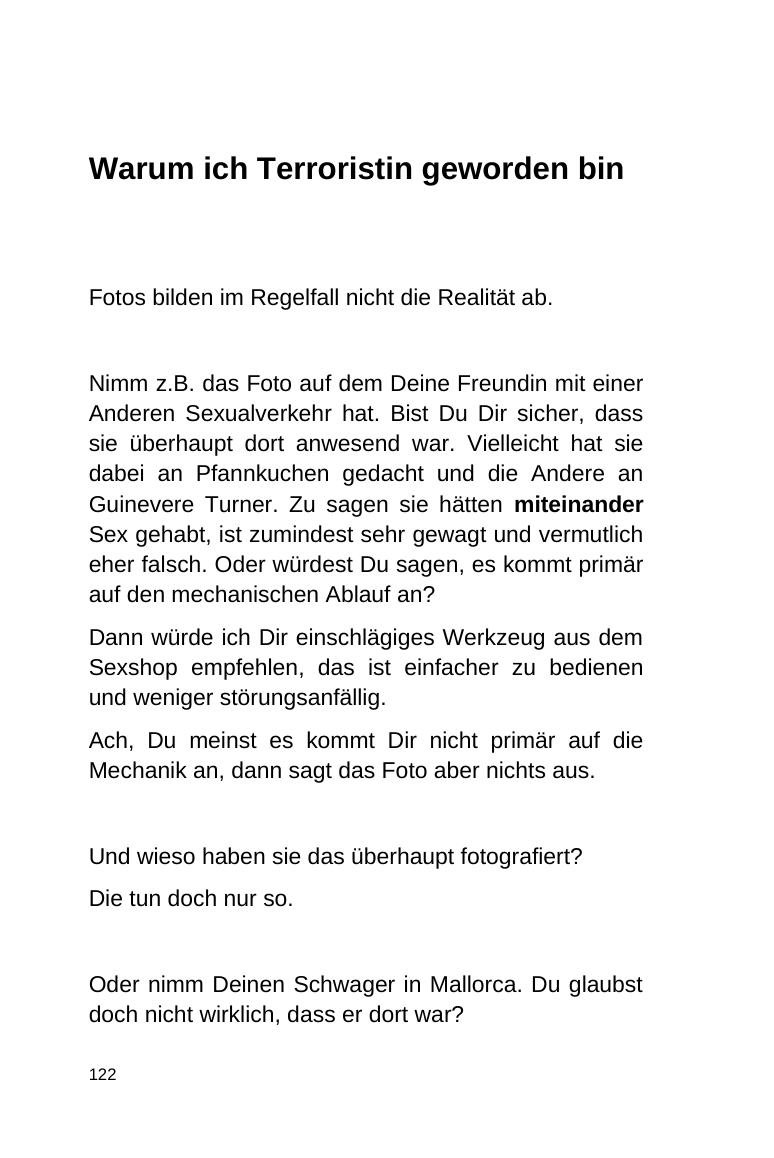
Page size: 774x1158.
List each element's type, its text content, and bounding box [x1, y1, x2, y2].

text Dann würde ich Dir einschlägiges Werkzeug aus dem Sexshop empfehlen, das ist einfacher zu bedienen und weniger störungsanfällig. [88, 624, 644, 711]
text Und wieso haben sie das überhaupt fotografiert? [88, 843, 644, 869]
text Ach, Du meinst es kommt Dir nicht primär auf die Mechanik an, dann sagt das Foto aber nichts aus. [88, 727, 644, 784]
text Nimm z.B. das Foto auf dem Deine Freundin mit einer Anderen Sexualverkehr hat. Bist Du Dir sicher, dass sie überhaupt dort anwesend war. Vielleicht hat sie dabei an Pfannkuchen gedacht und die Andere an Guinevere Turner. Zu sagen sie hätten miteinander Sex gehabt, ist zumindest sehr gewagt und vermutlich eher falsch. Oder würdest Du sagen, es kommt primär auf den mechanischen Ablauf an? [88, 370, 644, 608]
subtitle Warum ich Terroristin geworden bin [88, 150, 644, 186]
text Die tun doch nur so. [88, 885, 644, 912]
text Oder nimm Deinen Schwager in Mallorca. Du glaubst doch nicht wirklich, dass er dort war? [88, 971, 644, 1027]
text Fotos bilden im Regelfall nicht die Realität ab. [88, 284, 644, 311]
